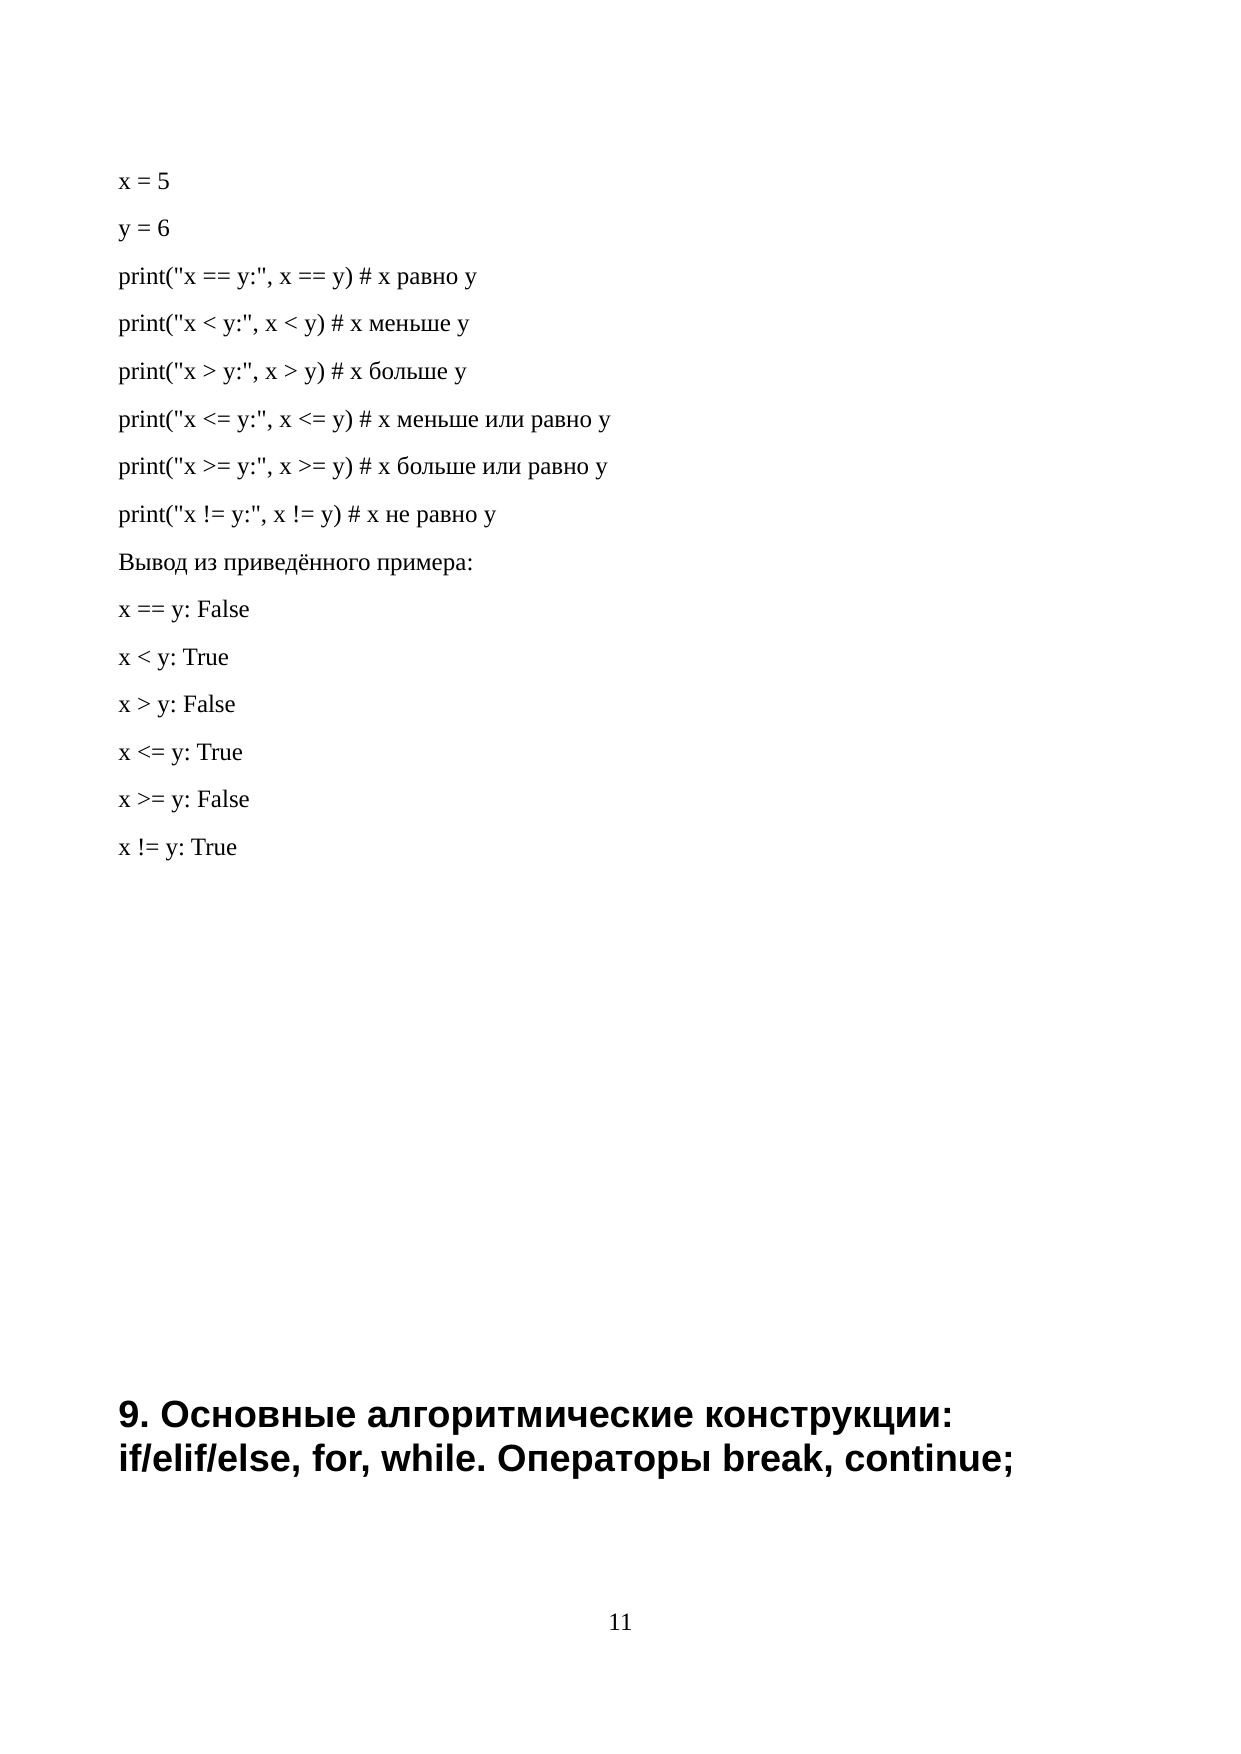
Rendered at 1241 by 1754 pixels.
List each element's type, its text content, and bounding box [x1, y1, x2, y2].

text print("x > y:", x > y) # х больше у [118, 356, 1122, 385]
subtitle 9. Основные алгоритмические конструкции: if/elif/else, for, while. Операторы break, continue; [118, 1392, 1122, 1479]
text x > y: False [118, 689, 1122, 718]
text x >= y: False [118, 784, 1122, 813]
text print("x <= y:", x <= y) # х меньше или равно у [118, 404, 1122, 432]
text Вывод из приведённого примера: [118, 547, 1122, 575]
text x <= y: True [118, 737, 1122, 766]
text print("x >= y:", x >= y) # х больше или равно у [118, 451, 1122, 480]
text print("x < y:", x < y) # х меньше у [118, 308, 1122, 337]
text x < y: True [118, 642, 1122, 671]
text x = 5 [118, 166, 1122, 194]
text y = 6 [118, 213, 1122, 242]
text x != y: True [118, 832, 1122, 861]
text x == y: False [118, 594, 1122, 623]
text print("x != y:", x != y) # х не равно у [118, 499, 1122, 528]
text print("x == y:", x == y) # х равно у [118, 261, 1122, 290]
